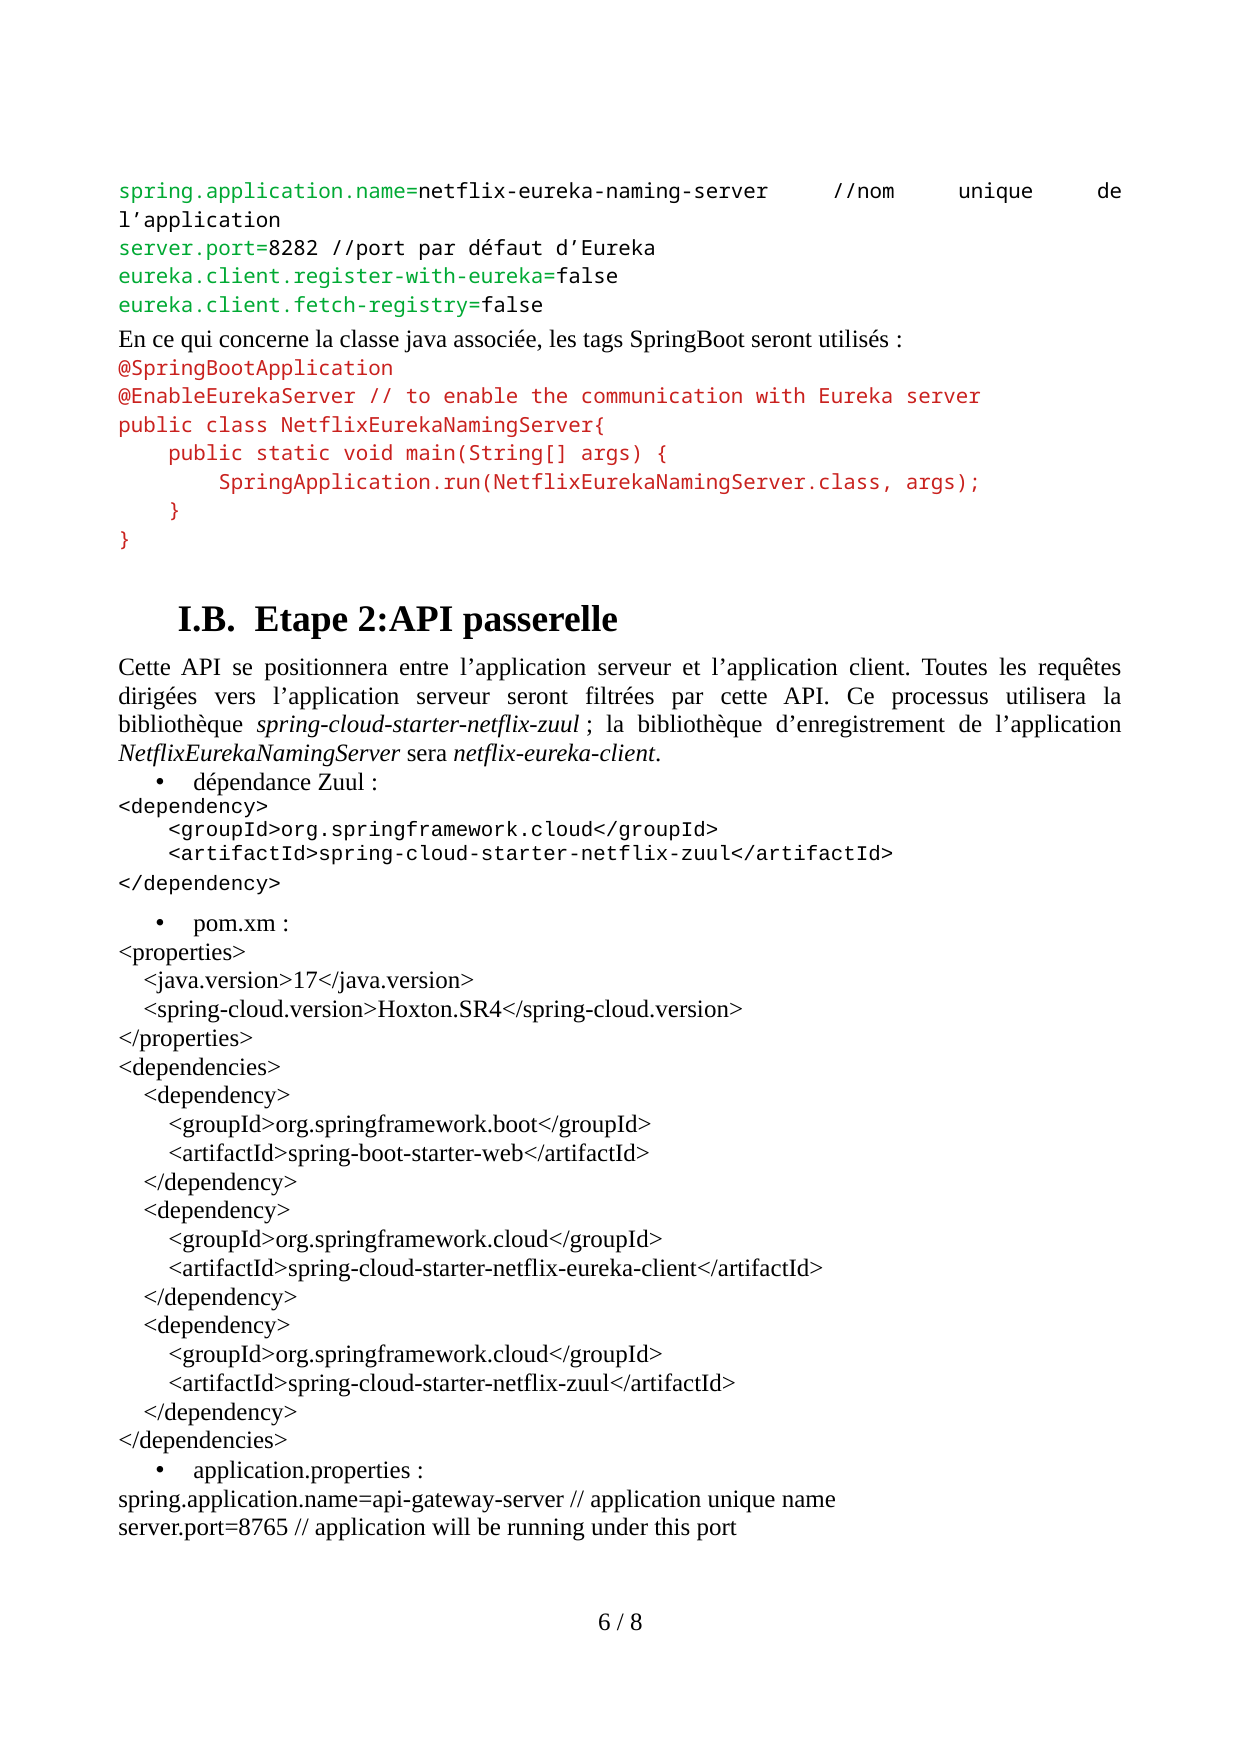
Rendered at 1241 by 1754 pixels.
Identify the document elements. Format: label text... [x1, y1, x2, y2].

text <dependency> [118, 796, 1122, 819]
text <dependency> [118, 1311, 1122, 1339]
text @SpringBootApplication [118, 353, 1122, 382]
text <artifactId>spring-cloud-starter-netflix-eureka-client</artifactId> [118, 1253, 1122, 1282]
text SpringApplication.run(NetflixEurekaNamingServer.class, args); [118, 467, 1122, 495]
text public class NetflixEurekaNamingServer{ [118, 410, 1122, 438]
subtitle Etape 2:API passerelle [118, 597, 1122, 640]
text server.port=8765 // application will be running under this port [118, 1512, 1122, 1541]
text <artifactId>spring-boot-starter-web</artifactId> [118, 1138, 1122, 1167]
text <groupId>org.springframework.cloud</groupId> [118, 1224, 1122, 1253]
text <java.version>17</java.version> [118, 966, 1122, 994]
list pom.xm : [156, 908, 1122, 937]
text <spring-cloud.version>Hoxton.SR4</spring-cloud.version> [118, 994, 1122, 1023]
text </dependency> [118, 1167, 1122, 1196]
text <artifactId>spring-cloud-starter-netflix-zuul</artifactId> [118, 1368, 1122, 1397]
text } [118, 524, 1122, 552]
text <dependency> [118, 1196, 1122, 1224]
text spring.application.name=api-gateway-server // application unique name [118, 1484, 1122, 1512]
text <artifactId>spring-cloud-starter-netflix-zuul</artifactId> [118, 843, 1122, 867]
text eureka.client.register-with-eureka=false [118, 262, 1122, 290]
text </properties> [118, 1023, 1122, 1052]
text Cette API se positionnera entre l’application serveur et l’application client. Toutes les requêtes dirigées vers l’application serveur seront filtrées par cette API. Ce processus utilisera la bibliothèque spring-cloud-starter-netflix-zuul ; la bibliothèque d’enregistrement de l’application NetflixEurekaNamingServer sera netflix-eureka-client. [118, 652, 1122, 767]
text <properties> [118, 937, 1122, 966]
text </dependency> [118, 873, 1122, 896]
text <dependency> [118, 1081, 1122, 1109]
text <groupId>org.springframework.cloud</groupId> [118, 1339, 1122, 1368]
list application.properties : [156, 1455, 1122, 1484]
text </dependency> [118, 1397, 1122, 1426]
text <groupId>org.springframework.boot</groupId> [118, 1109, 1122, 1138]
text server.port=8282 //port par défaut d’Eureka [118, 233, 1122, 262]
text spring.application.name=netflix-eureka-naming-server //nom unique de l’application [118, 176, 1122, 233]
text </dependency> [118, 1282, 1122, 1311]
list dépendance Zuul : [156, 767, 1122, 796]
text @EnableEurekaServer // to enable the communication with Eureka server [118, 382, 1122, 410]
text <dependencies> [118, 1052, 1122, 1081]
text </dependencies> [118, 1426, 1122, 1454]
text public static void main(String[] args) { [118, 438, 1122, 467]
text eureka.client.fetch-registry=false [118, 290, 1122, 318]
text En ce qui concerne la classe java associée, les tags SpringBoot seront utilisés : [118, 324, 1122, 353]
text } [118, 495, 1122, 524]
text <groupId>org.springframework.cloud</groupId> [118, 819, 1122, 843]
